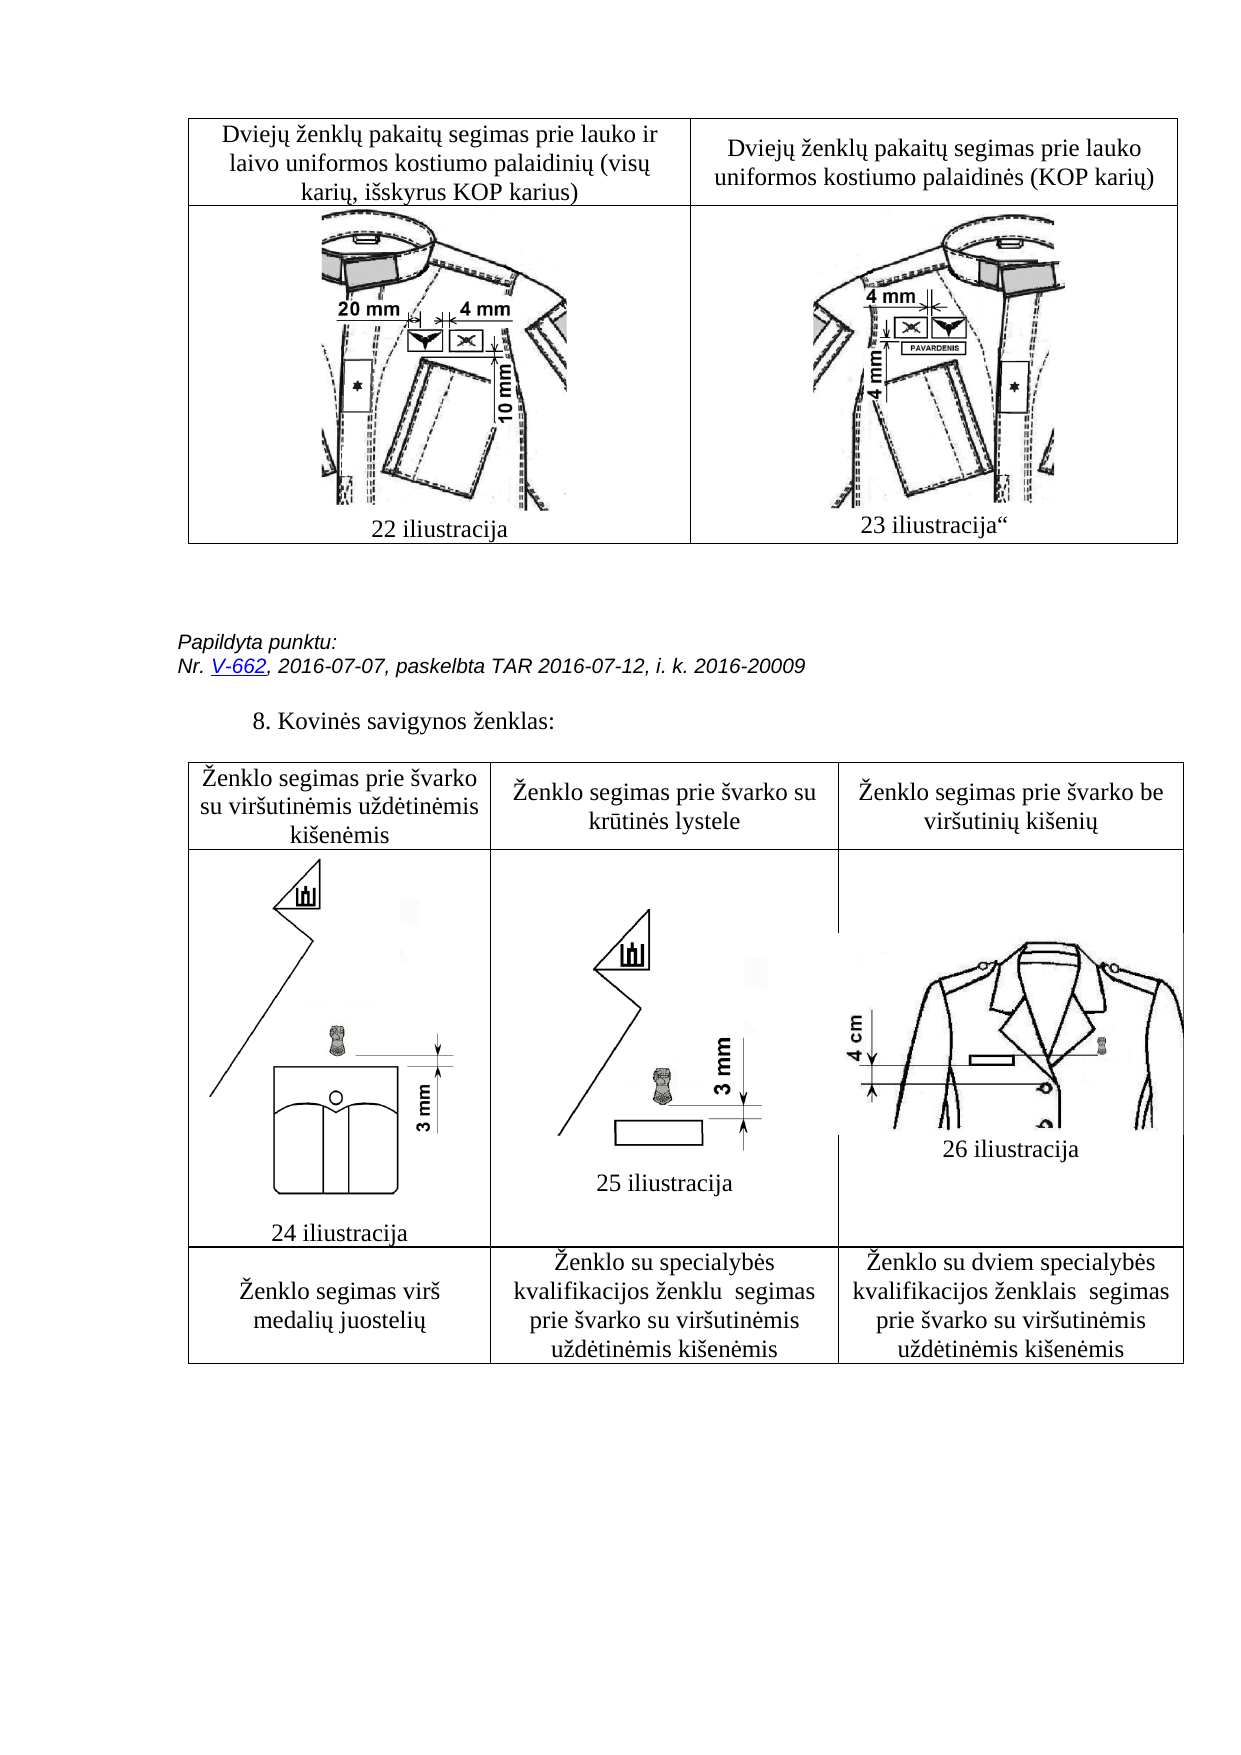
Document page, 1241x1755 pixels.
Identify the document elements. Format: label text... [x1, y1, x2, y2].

table_cell 26 iliustracija [839, 1135, 1183, 1246]
table_header Ženklo segimas prie švarko be viršutinių kišenių [839, 763, 1183, 849]
table_cell 23 iliustracija“ [691, 206, 1177, 542]
table_cell [839, 850, 1183, 933]
table_cell 24 iliustracija [189, 850, 490, 1246]
text Nr. V-662, 2016-07-07, paskelbta TAR 2016-07-12, i. k. 2016-20009 [177, 654, 1122, 678]
text 8. Kovinės savigynos ženklas: [252, 706, 1122, 735]
table_cell 22 iliustracija [189, 206, 690, 542]
table_cell Ženklo su dviem specialybės kvalifikacijos ženklais segimas prie švarko su viršutinėmis uždėtinėmis kišenėmis [839, 1248, 1183, 1362]
table_cell Dviejų ženklų pakaitų segimas prie lauko ir laivo uniformos kostiumo palaidinių (visų karių, išskyrus KOP karius) [189, 119, 690, 205]
table_cell Dviejų ženklų pakaitų segimas prie lauko uniformos kostiumo palaidinės (KOP karių) [691, 119, 1177, 205]
text Papildyta punktu: [177, 630, 1122, 654]
table_cell 25 iliustracija [491, 850, 838, 1246]
table_cell Ženklo su specialybės kvalifikacijos ženklu segimas prie švarko su viršutinėmis uždėtinėmis kišenėmis [491, 1248, 838, 1362]
table_header Ženklo segimas prie švarko su viršutinėmis uždėtinėmis kišenėmis [189, 763, 490, 849]
table_header Ženklo segimas prie švarko su krūtinės lystele [491, 763, 838, 849]
table_cell Ženklo segimas virš medalių juostelių [189, 1248, 490, 1362]
